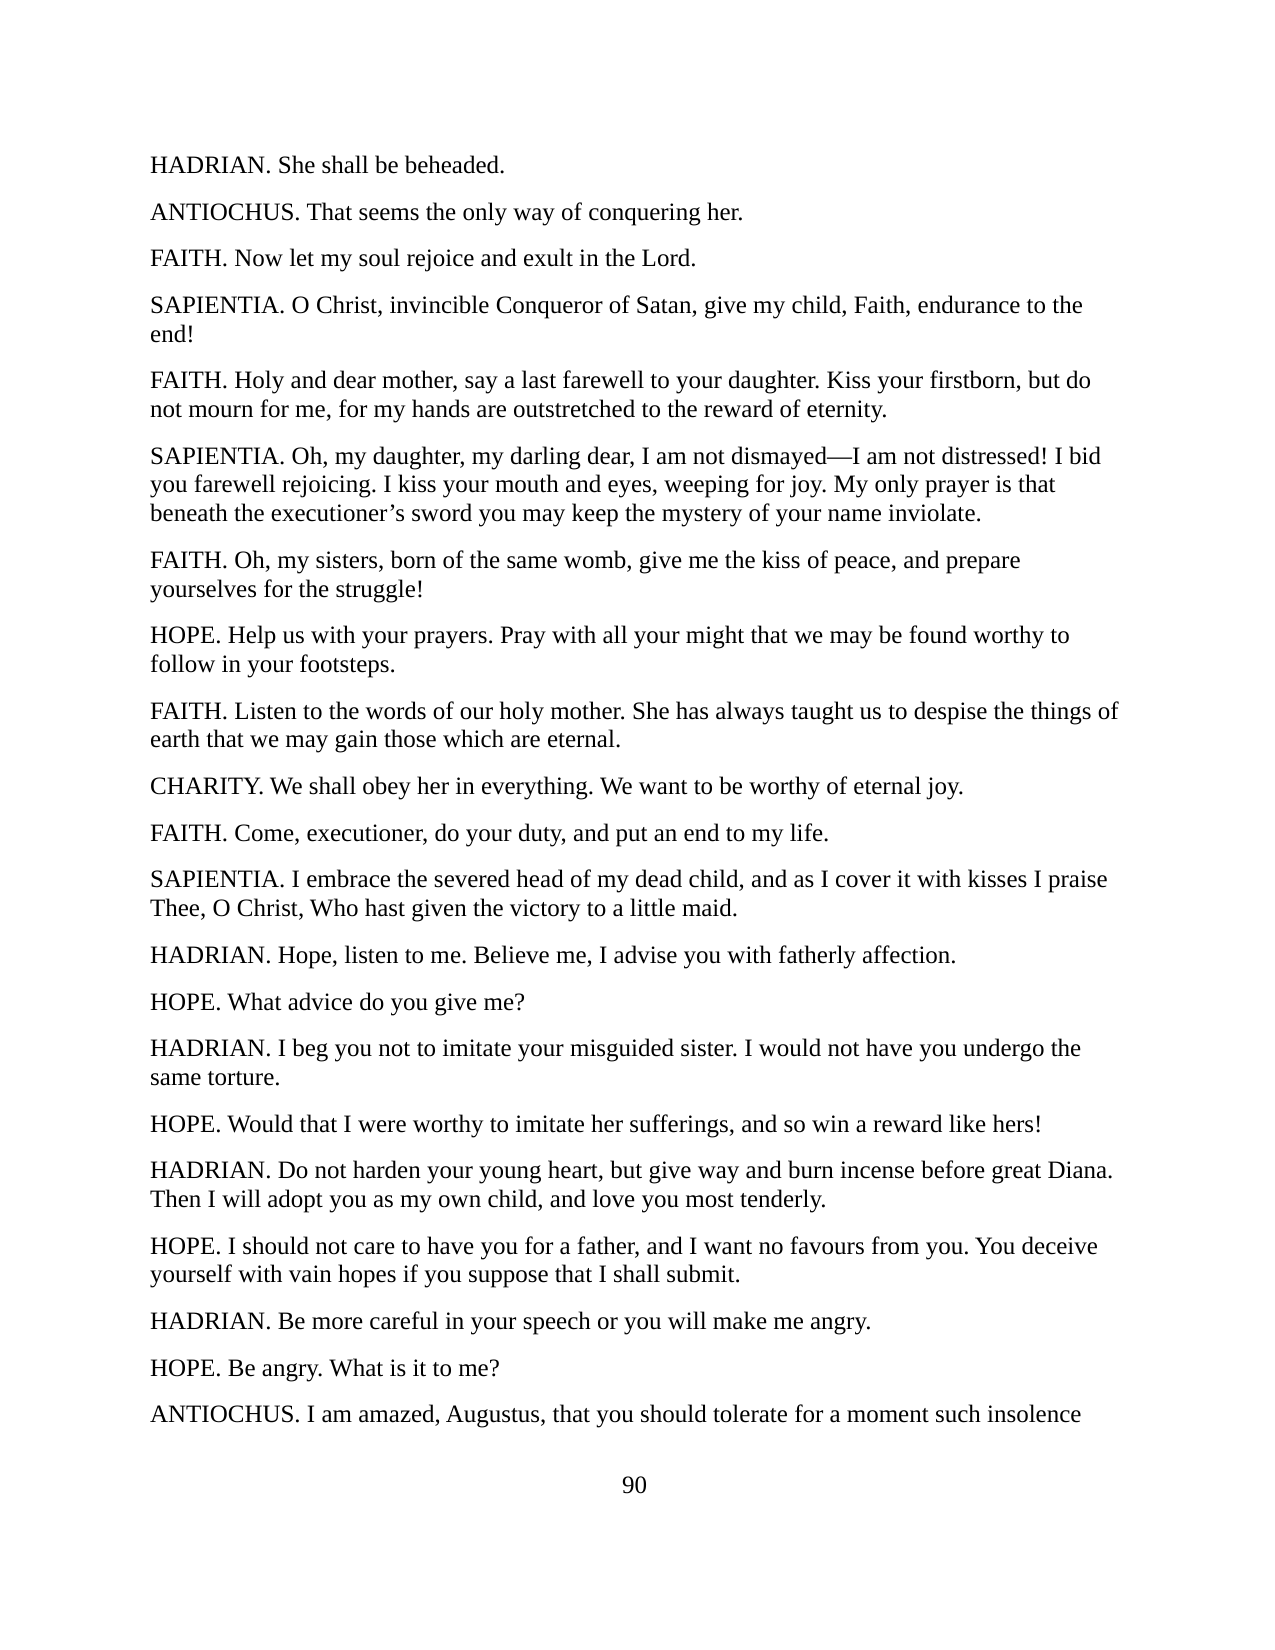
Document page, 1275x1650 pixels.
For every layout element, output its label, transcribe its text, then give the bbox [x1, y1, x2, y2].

text FAITH. Come, executioner, do your duty, and put an end to my life. [150, 818, 1125, 847]
text SAPIENTIA. O Christ, invincible Conqueror of Satan, give my child, Faith, endurance to the end! [150, 290, 1125, 347]
text HOPE. I should not care to have you for a father, and I want no favours from you. You deceive yourself with vain hopes if you suppose that I shall submit. [150, 1231, 1125, 1288]
text HADRIAN. She shall be beheaded. [150, 150, 1125, 179]
text HOPE. Be angry. What is it to me? [150, 1353, 1125, 1382]
text FAITH. Oh, my sisters, born of the same womb, give me the kiss of peace, and prepare yourselves for the struggle! [150, 545, 1125, 602]
text HOPE. Would that I were worthy to imitate her sufferings, and so win a reward like hers! [150, 1109, 1125, 1137]
text FAITH. Now let my soul rejoice and exult in the Lord. [150, 243, 1125, 272]
text CHARITY. We shall obey her in everything. We want to be worthy of eternal joy. [150, 771, 1125, 800]
text FAITH. Holy and dear mother, say a last farewell to your daughter. Kiss your firstborn, but do not mourn for me, for my hands are outstretched to the reward of eternity. [150, 365, 1125, 423]
text HADRIAN. I beg you not to imitate your misguided sister. I would not have you undergo the same torture. [150, 1033, 1125, 1091]
text HOPE. What advice do you give me? [150, 987, 1125, 1015]
text ANTIOCHUS. I am amazed, Augustus, that you should tolerate for a moment such insolence [150, 1399, 1125, 1428]
text FAITH. Listen to the words of our holy mother. She has always taught us to despise the things of earth that we may gain those which are eternal. [150, 696, 1125, 753]
text SAPIENTIA. I embrace the severed head of my dead child, and as I cover it with kisses I praise Thee, O Christ, Who hast given the victory to a little maid. [150, 864, 1125, 922]
text SAPIENTIA. Oh, my daughter, my darling dear, I am not dismayed—I am not distressed! I bid you farewell rejoicing. I kiss your mouth and eyes, weeping for joy. My only prayer is that beneath the executioner’s sword you may keep the mystery of your name inviolate. [150, 441, 1125, 527]
text HOPE. Help us with your prayers. Pray with all your might that we may be found worthy to follow in your footsteps. [150, 620, 1125, 678]
text HADRIAN. Hope, listen to me. Believe me, I advise you with fatherly affection. [150, 940, 1125, 969]
text HADRIAN. Be more careful in your speech or you will make me angry. [150, 1306, 1125, 1335]
text ANTIOCHUS. That seems the only way of conquering her. [150, 197, 1125, 225]
text HADRIAN. Do not harden your young heart, but give way and burn incense before great Diana. Then I will adopt you as my own child, and love you most tenderly. [150, 1155, 1125, 1213]
